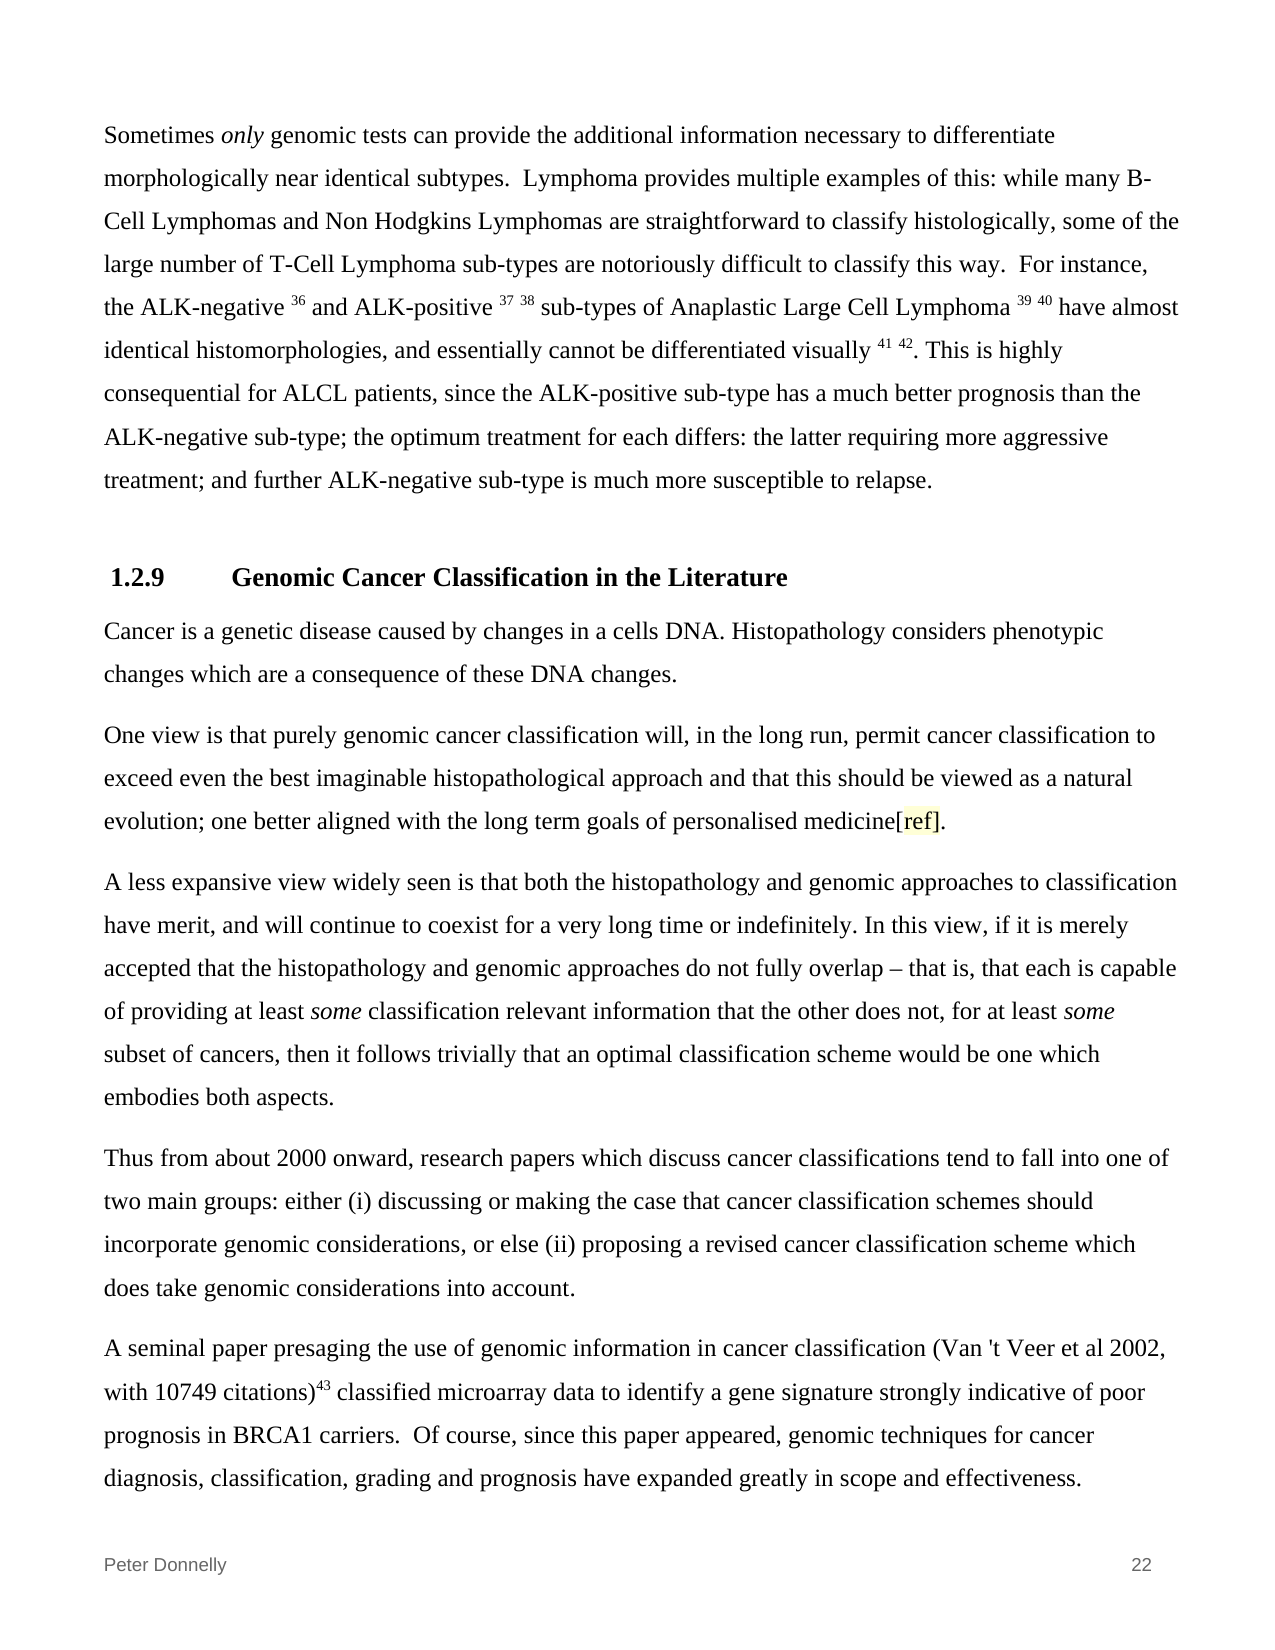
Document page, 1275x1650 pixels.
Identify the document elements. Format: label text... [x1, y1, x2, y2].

text Cancer is a genetic disease caused by changes in a cells DNA. Histopathology considers phenotypic changes which are a consequence of these DNA changes. [103, 616, 1181, 688]
text A seminal paper presaging the use of genomic information in cancer classification (Van 't Veer et al 2002, with 10749 citations) classified microarray data to identify a gene signature strongly indicative of poor prognosis in BRCA1 carriers. Of course, since this paper appeared, genomic techniques for cancer diagnosis, classification, grading and prognosis have expanded greatly in scope and effectiveness. [103, 1333, 1181, 1492]
text A less expansive view widely seen is that both the histopathology and genomic approaches to classification have merit, and will continue to coexist for a very long time or indefinitely. In this view, if it is merely accepted that the histopathology and genomic approaches do not fully overlap – that is, that each is capable of providing at least some classification relevant information that the other does not, for at least some subset of cancers, then it follows trivially that an optimal classification scheme would be one which embodies both aspects. [103, 867, 1181, 1111]
text Sometimes only genomic tests can provide the additional information necessary to differentiate morphologically near identical subtypes. Lymphoma provides multiple examples of this: while many B-Cell Lymphomas and Non Hodgkins Lymphomas are straightforward to classify histologically, some of the large number of T-Cell Lymphoma sub-types are notoriously difficult to classify this way. For instance, the ALK-negative and ALK-positive sub-types of Anaplastic Large Cell Lymphoma have almost identical histomorphologies, and essentially cannot be differentiated visually . This is highly consequential for ALCL patients, since the ALK-positive sub-type has a much better prognosis than the ALK-negative sub-type; the optimum treatment for each differs: the latter requiring more aggressive treatment; and further ALK-negative sub-type is much more susceptible to relapse. [103, 120, 1181, 493]
text One view is that purely genomic cancer classification will, in the long run, permit cancer classification to exceed even the best imaginable histopathological approach and that this should be viewed as a natural evolution; one better aligned with the long term goals of personalised medicine[ref]. [103, 720, 1181, 835]
subtitle Genomic Cancer Classification in the Literature [103, 561, 1181, 592]
text Thus from about 2000 onward, research papers which discuss cancer classifications tend to fall into one of two main groups: either (i) discussing or making the case that cancer classification schemes should incorporate genomic considerations, or else (ii) proposing a revised cancer classification scheme which does take genomic considerations into account. [103, 1143, 1181, 1301]
